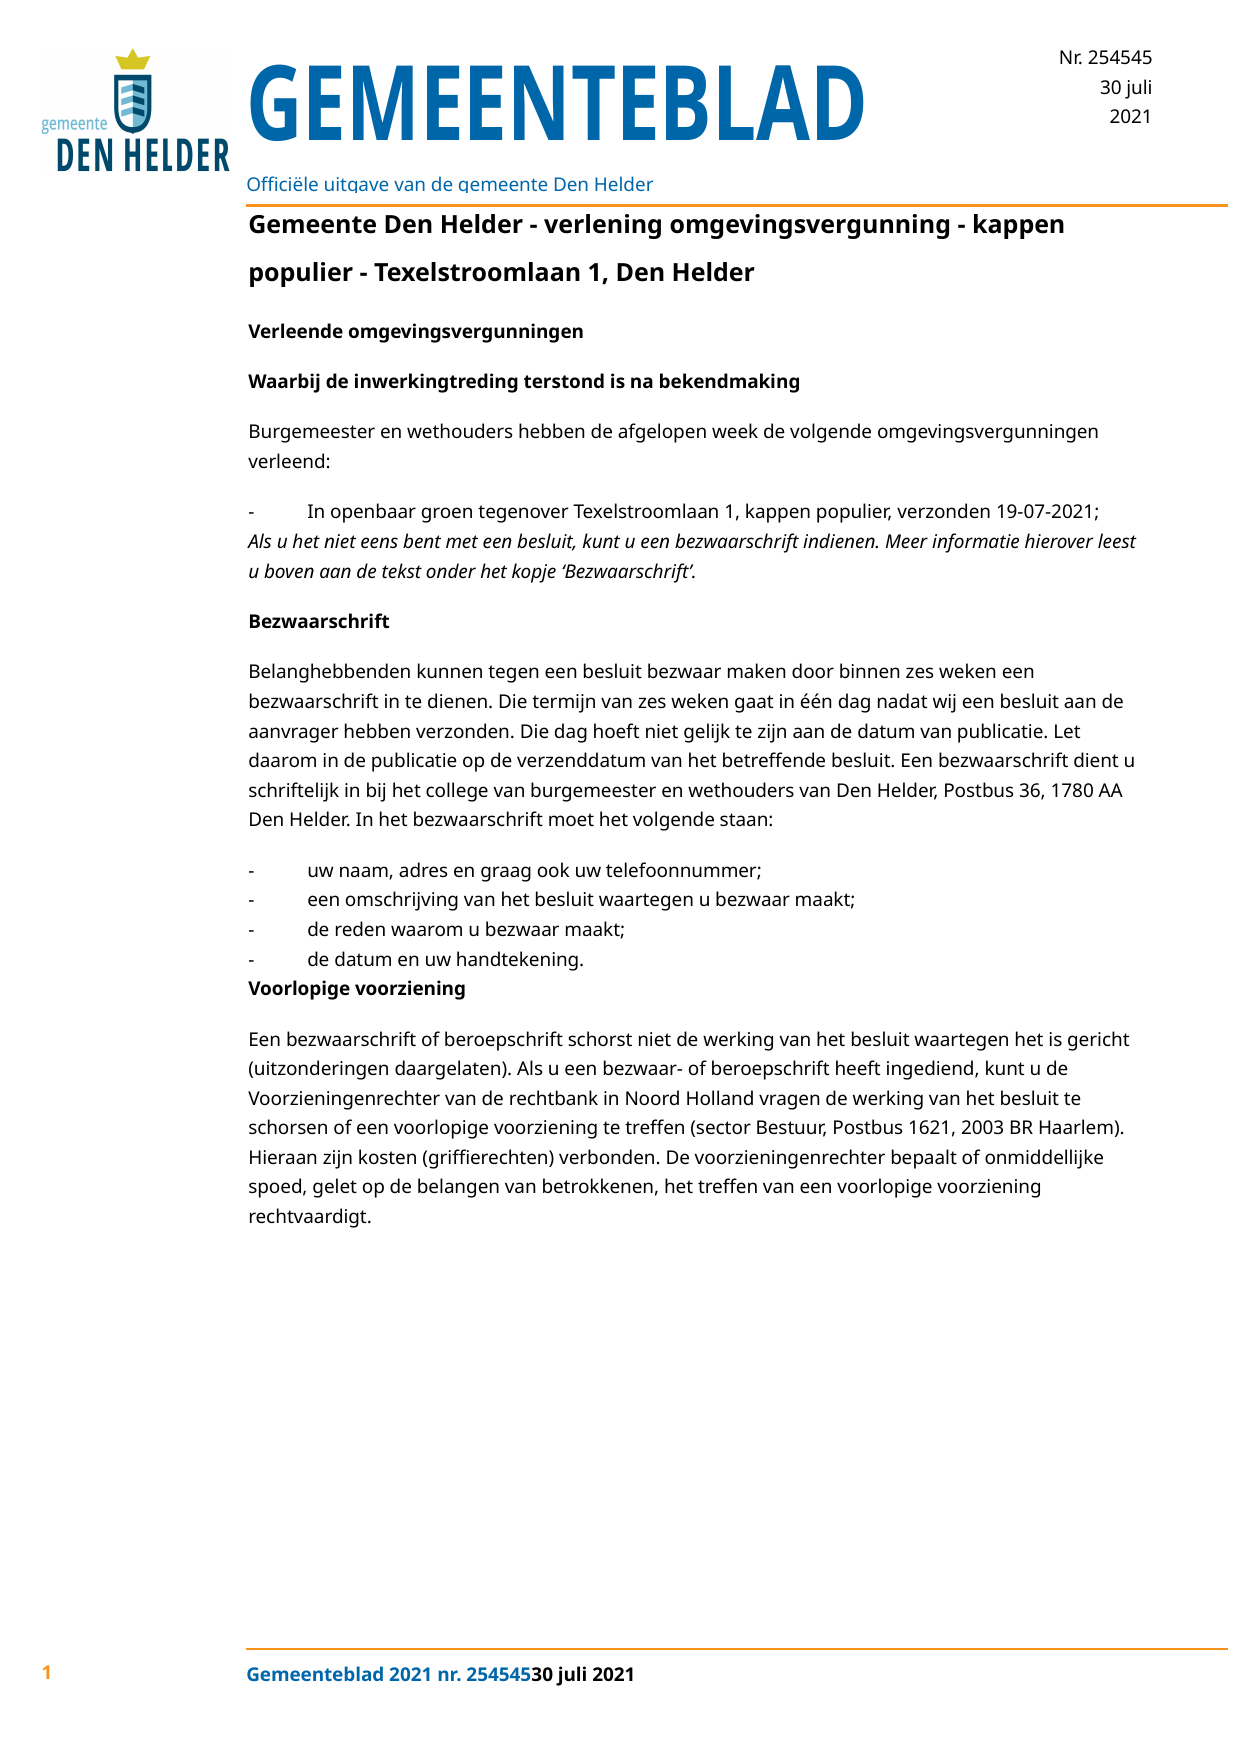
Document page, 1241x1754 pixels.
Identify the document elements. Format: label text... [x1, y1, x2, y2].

text Burgemeester en wethouders hebben de afgelopen week de volgende omgevingsvergunningen verleend: [248, 419, 1152, 474]
text Een bezwaarschrift of beroepschrift schorst niet de werking van het besluit waartegen het is gericht (uitzonderingen daargelaten). Als u een bezwaar- of beroepschrift heeft ingediend, kunt u de Voorzieningenrechter van de rechtbank in Noord Holland vragen de werking van het besluit te schorsen of een voorlopige voorziening te treffen (sector Bestuur, Postbus 1621, 2003 BR Haarlem). Hieraan zijn kosten (griffierechten) verbonden. De voorzieningenrechter bepaalt of onmiddellijke spoed, gelet op de belangen van betrokkenen, het treffen van een voorlopige voorziening rechtvaardigt. [248, 1026, 1152, 1229]
picture [41, 47, 231, 172]
picture [100, 154, 106, 172]
text Waarbij de inwerkingtreding terstond is na bekendmaking [248, 368, 1152, 394]
text Verleende omgevingsvergunningen [248, 318, 1152, 344]
list In openbaar groen tegenover Texelstroomlaan 1, kappen populier, verzonden 19-07-2021; [248, 499, 1152, 524]
text Belanghebbenden kunnen tegen een besluit bezwaar maken door binnen zes weken een bezwaarschrift in te dienen. Die termijn van zes weken gaat in één dag nadat wij een besluit aan de aanvrager hebben verzonden. Die dag hoeft niet gelijk te zijn aan de datum van publicatie. Let daarom in de publicatie op de verzenddatum van het betreffende besluit. Een bezwaarschrift dient u schriftelijk in bij het college van burgemeester en wethouders van Den Helder, Postbus 36, 1780 AA Den Helder. In het bezwaarschrift moet het volgende staan: [248, 659, 1152, 832]
picture [220, 160, 224, 172]
list een omschrijving van het besluit waartegen u bezwaar maakt; [248, 887, 1152, 912]
text Gemeente Den Helder - verlening omgevingsvergunning - kappen populier - Texelstroomlaan 1, Den Helder [248, 207, 1152, 288]
picture [130, 157, 135, 172]
text Bezwaarschrift [248, 608, 1152, 634]
text Voorlopige voorziening [248, 975, 1152, 1001]
list de reden waarom u bezwaar maakt; [248, 916, 1152, 942]
text Als u het niet eens bent met een besluit, kunt u een bezwaarschrift indienen. Meer informatie hierover leest u boven aan de tekst onder het kopje ‘Bezwaarschrift’. [248, 528, 1152, 584]
list uw naam, adres en graag ook uw telefoonnummer; [248, 857, 1152, 883]
picture [63, 144, 68, 165]
list de datum en uw handtekening. [248, 946, 1152, 972]
picture [182, 144, 187, 165]
